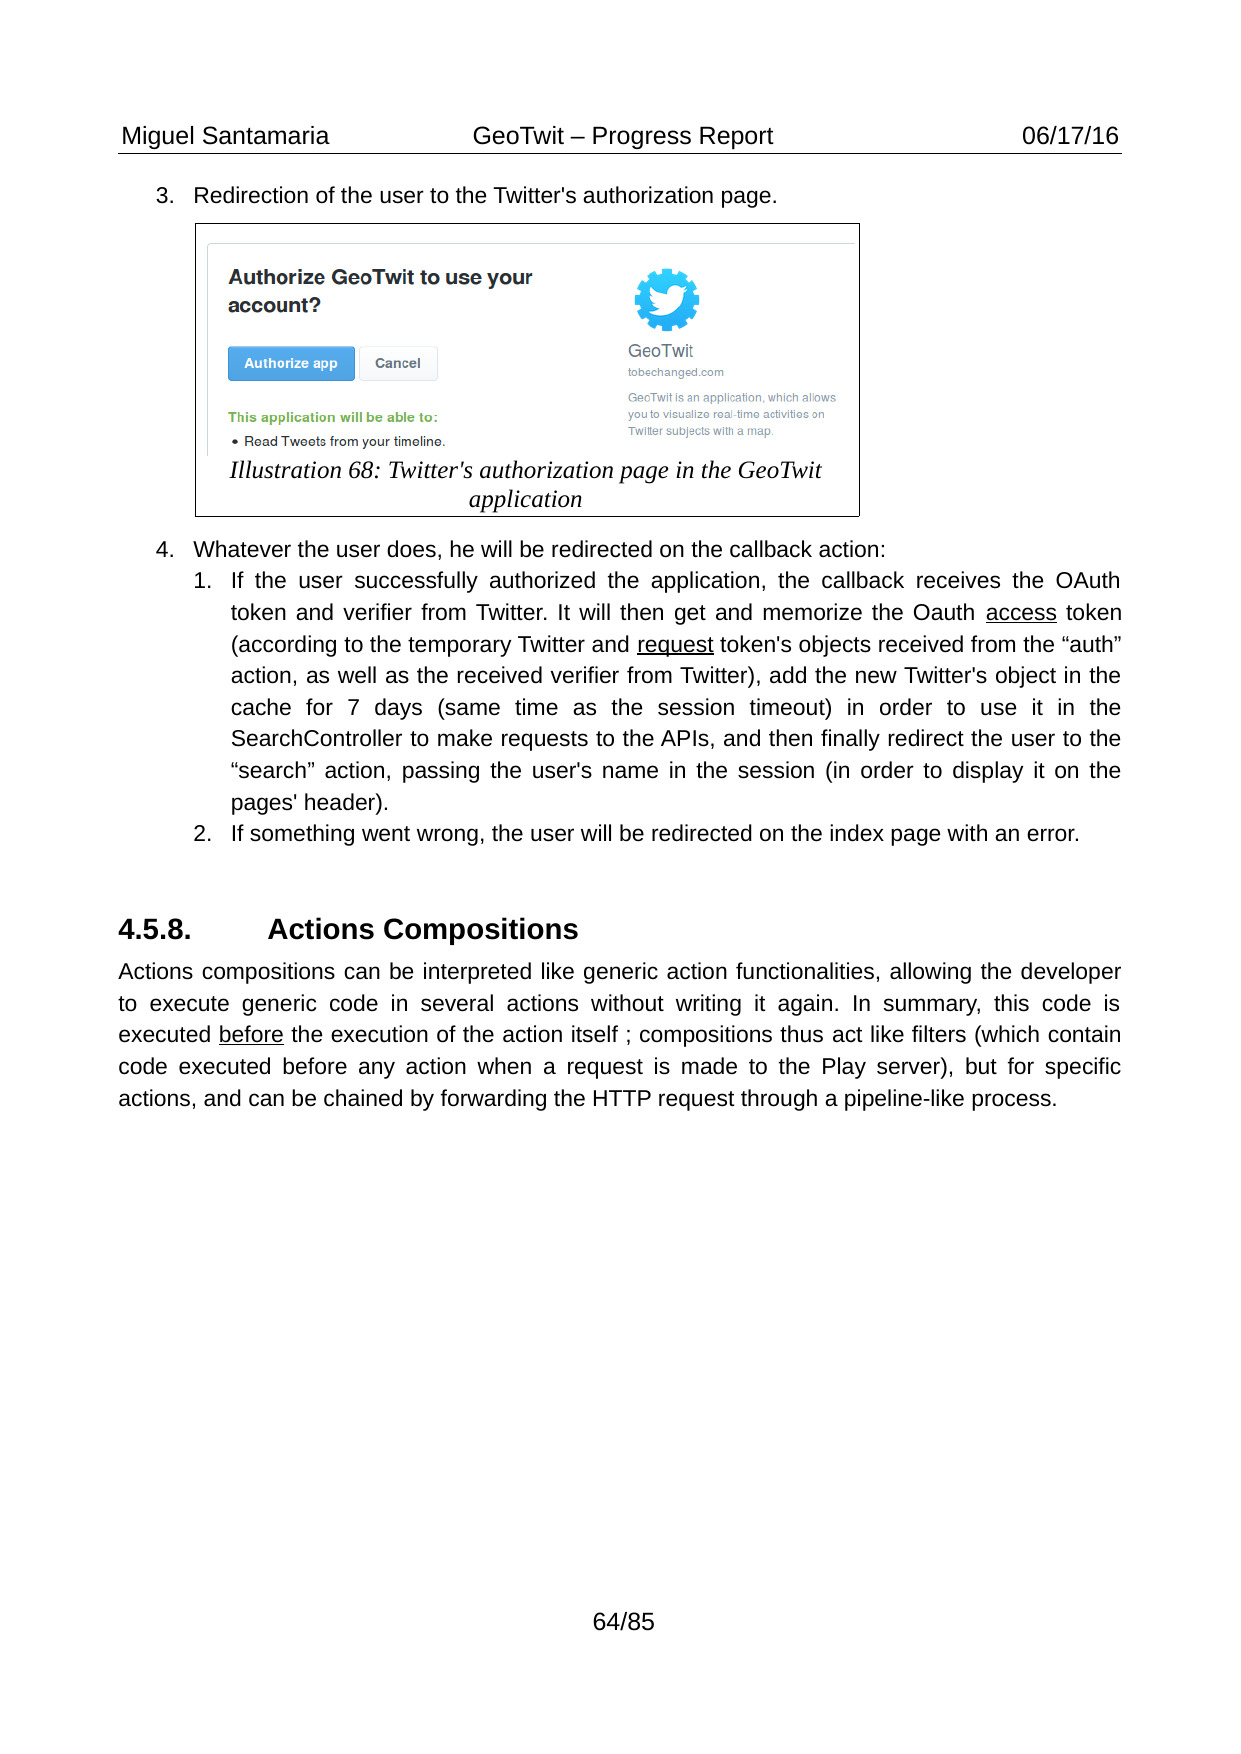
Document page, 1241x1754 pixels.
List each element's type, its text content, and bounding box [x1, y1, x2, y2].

subtitle Actions Compositions [118, 912, 1122, 946]
picture [198, 238, 855, 456]
text Actions compositions can be interpreted like generic action functionalities, allowing the developer to execute generic code in several actions without writing it again. In summary, this code is executed before the execution of the action itself ; compositions thus act like filters (which contain code executed before any action when a request is made to the Play server), but for specific actions, and can be chained by forwarding the HTTP request through a pipeline-like process. [118, 958, 1122, 1111]
list If the user successfully authorized the application, the callback receives the OAuth token and verifier from Twitter. It will then get and memorize the Oauth access token (according to the temporary Twitter and request token's objects received from the “auth” action, as well as the received verifier from Twitter), add the new Twitter's object in the cache for 7 days (same time as the session timeout) in order to use it in the SearchController to make requests to the APIs, and then finally redirect the user to the “search” action, passing the user's name in the session (in order to display it on the pages' header). [193, 567, 1122, 815]
list If something went wrong, the user will be redirected on the index page with an error. [193, 820, 1122, 846]
list Redirection of the user to the Twitter's authorization page. [156, 182, 1122, 209]
list Whatever the user does, he will be redirected on the callback action: [156, 453, 1122, 562]
list [196, 453, 859, 516]
list Illustration 68: Twitter's authorization page in the GeoTwit application [198, 453, 856, 513]
